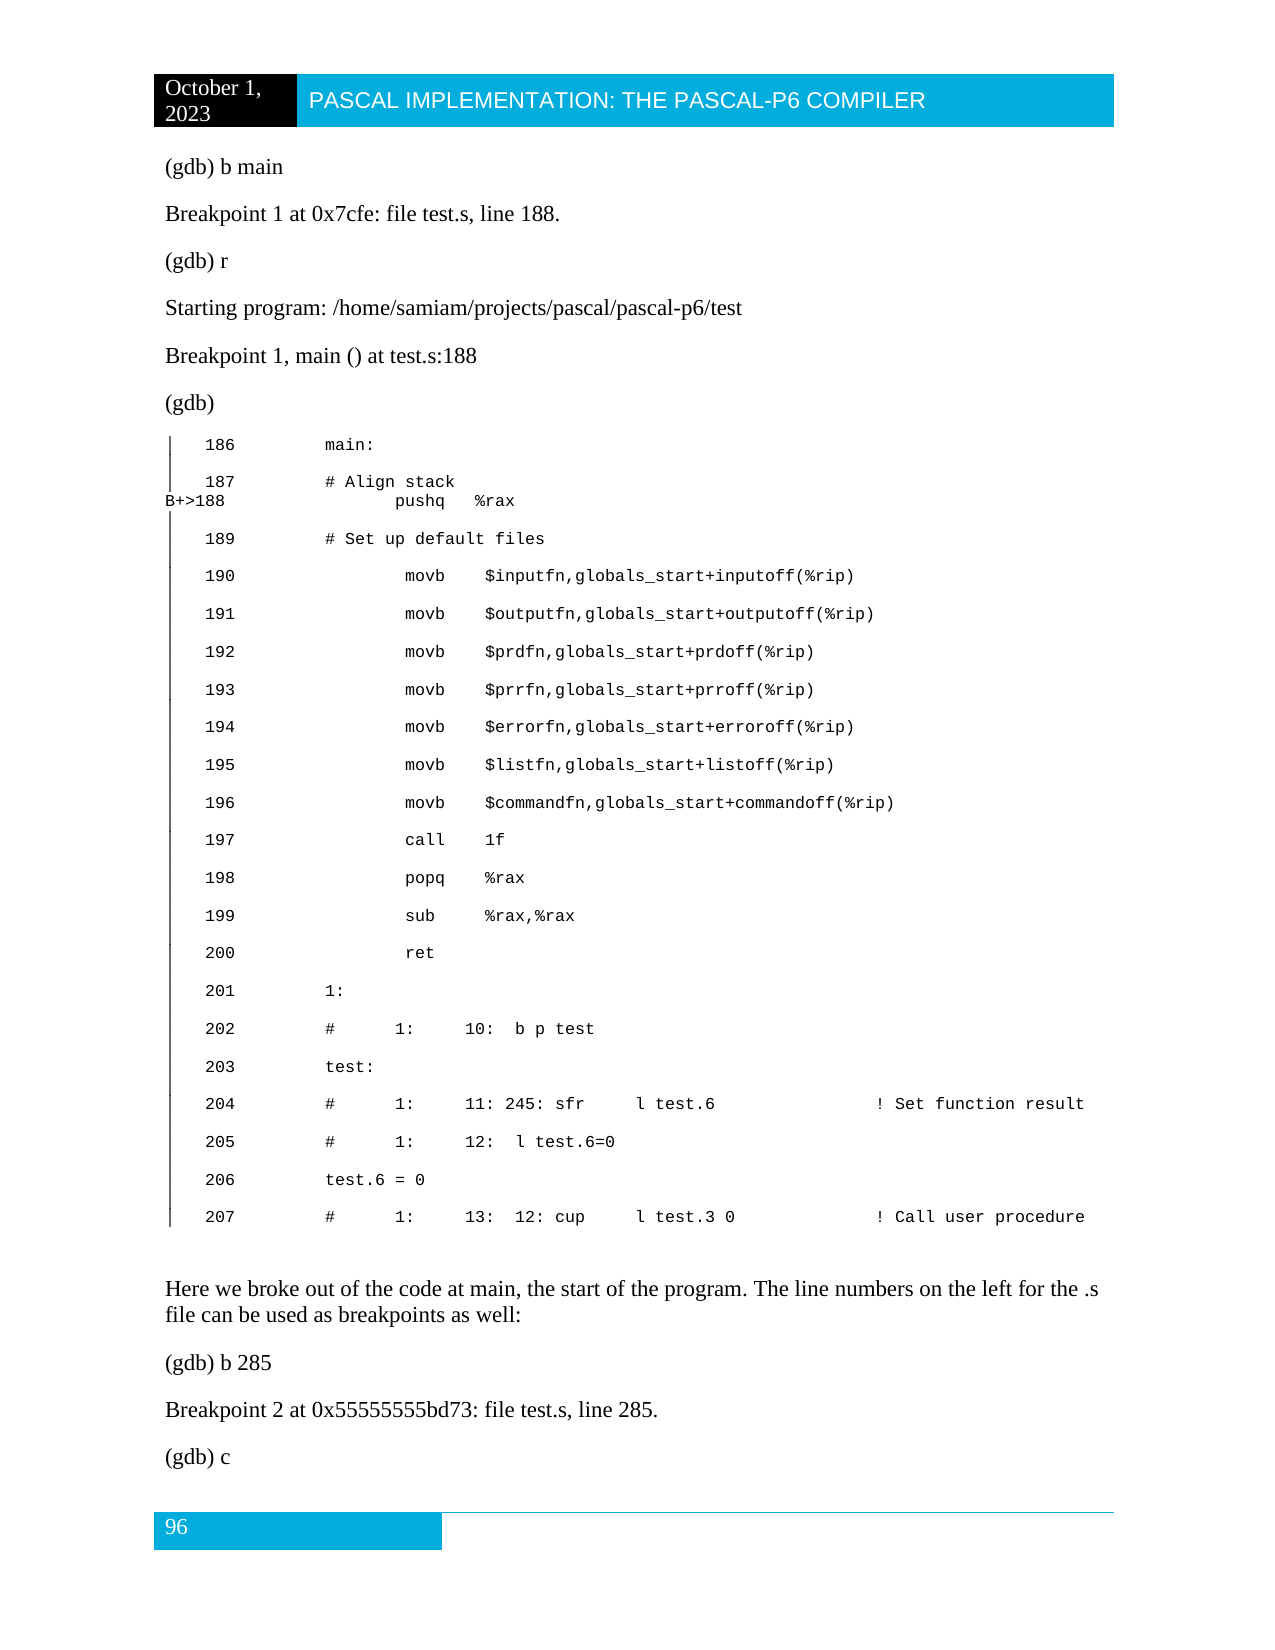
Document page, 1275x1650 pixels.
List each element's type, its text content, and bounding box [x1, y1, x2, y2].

text │ 199 sub %rax,%rax │ [171, 907, 1125, 945]
text (gdb) r [165, 247, 1125, 274]
text │ 200 ret │ [171, 945, 1125, 983]
text │ 186 main: │ [171, 436, 1125, 474]
text │ 191 movb $outputfn,globals_start+outputoff(%rip) │ [171, 606, 1125, 643]
text │ 198 popq %rax │ [171, 870, 1125, 907]
text Breakpoint 1, main () at test.s:188 [165, 342, 1125, 368]
text (gdb) [165, 389, 1125, 415]
text │ 197 call 1f │ [171, 832, 1125, 870]
text │ 192 movb $prdfn,globals_start+prdoff(%rip) │ [171, 643, 1125, 681]
text │ 206 test.6 = 0 │ [171, 1171, 1125, 1209]
text │ 194 movb $errorfn,globals_start+erroroff(%rip) │ [171, 719, 1125, 757]
text │ 207 # 1: 13: 12: cup l test.3 0 ! Call user procedure [165, 1209, 1125, 1228]
text (gdb) b main [165, 153, 1125, 179]
text B+>188 pushq %rax │ [165, 493, 1125, 530]
text │ 189 # Set up default files │ [171, 530, 1125, 568]
text │ 204 # 1: 11: 245: sfr l test.6 ! Set function result │ [171, 1096, 1125, 1134]
text │ 205 # 1: 12: l test.6=0 │ [171, 1134, 1125, 1171]
text │ 203 test: │ [171, 1058, 1125, 1096]
text (gdb) c [165, 1443, 1125, 1469]
text │ 190 movb $inputfn,globals_start+inputoff(%rip) │ [171, 568, 1125, 606]
text │ 187 # Align stack [165, 474, 1125, 493]
text │ 193 movb $prrfn,globals_start+prroff(%rip) │ [171, 681, 1125, 719]
text Starting program: /home/samiam/projects/pascal/pascal-p6/test [165, 294, 1125, 321]
text │ 196 movb $commandfn,globals_start+commandoff(%rip) │ [171, 794, 1125, 832]
text Here we broke out of the code at main, the start of the program. The line numbers on the left for the .s file can be used as breakpoints as well: [165, 1275, 1125, 1328]
text (gdb) b 285 [165, 1349, 1125, 1375]
text │ 202 # 1: 10: b p test │ [171, 1021, 1125, 1058]
text │ 195 movb $listfn,globals_start+listoff(%rip) │ [171, 757, 1125, 794]
text │ 201 1: │ [171, 983, 1125, 1021]
text Breakpoint 1 at 0x7cfe: file test.s, line 188. [165, 200, 1125, 226]
text Breakpoint 2 at 0x55555555bd73: file test.s, line 285. [165, 1396, 1125, 1422]
